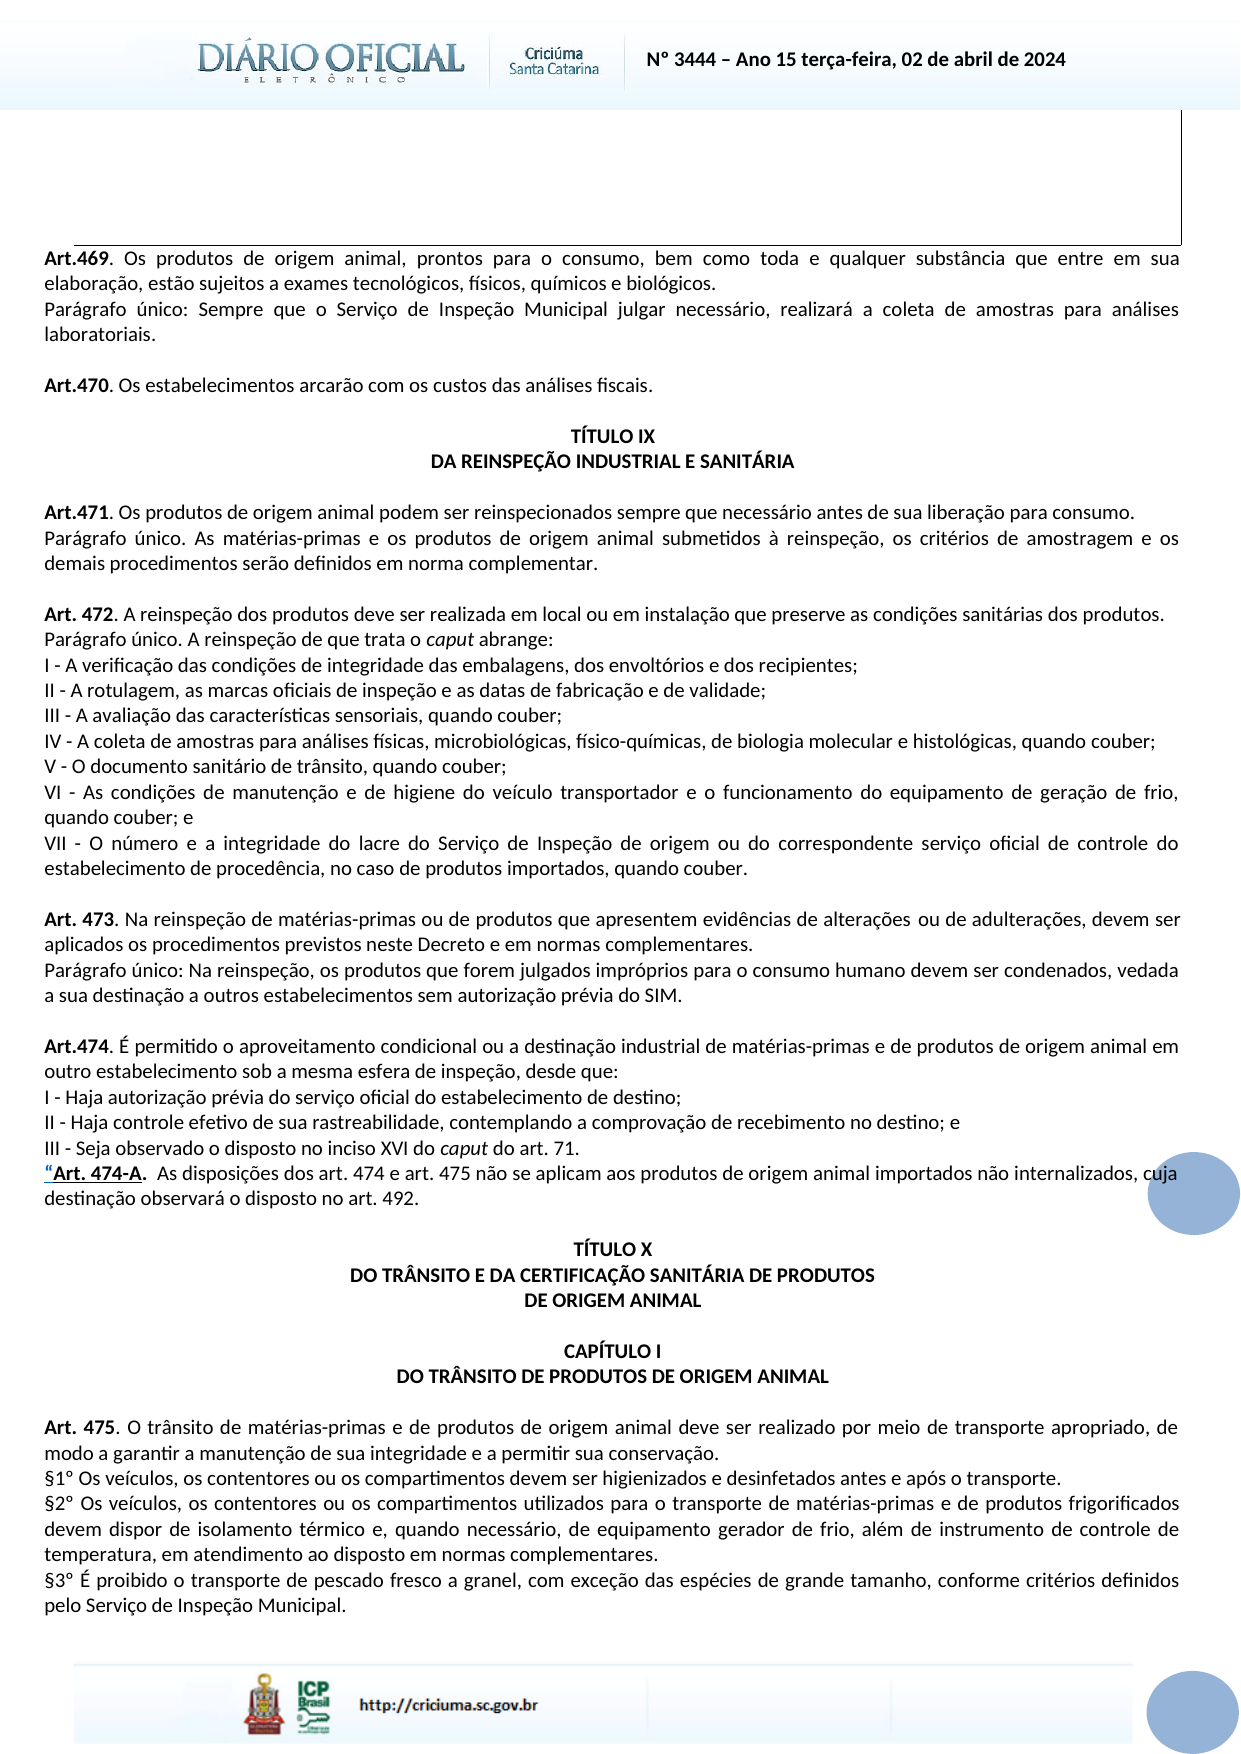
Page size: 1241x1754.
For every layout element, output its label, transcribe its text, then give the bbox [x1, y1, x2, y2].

text Art.470. Os estabelecimentos arcarão com os custos das análises fiscais. [44, 372, 1181, 398]
text VI - As condições de manutenção e de higiene do veículo transportador e o funcionamento do equipamento de geração de frio, quando couber; e [44, 779, 1181, 830]
text Art. 473. Na reinspeção de matérias-primas ou de produtos que apresentem evidências de alterações ou de adulterações, devem ser aplicados os procedimentos previstos neste Decreto e em normas complementares. [44, 906, 1181, 957]
text DO TRÂNSITO E DA CERTIFICAÇÃO SANITÁRIA DE PRODUTOS [44, 1262, 1181, 1287]
text Parágrafo único. As matérias-primas e os produtos de origem animal submetidos à reinspeção, os critérios de amostragem e os demais procedimentos serão definidos em norma complementar. [44, 525, 1181, 576]
text DE ORIGEM ANIMAL [44, 1287, 1181, 1313]
text TÍTULO IX [44, 423, 1181, 448]
text Parágrafo único: Sempre que o Serviço de Inspeção Municipal julgar necessário, realizará a coleta de amostras para análises laboratoriais. [44, 296, 1181, 347]
text IV - A coleta de amostras para análises físicas, microbiológicas, físico-químicas, de biologia molecular e histológicas, quando couber; [44, 728, 1181, 753]
text I - Haja autorização prévia do serviço oficial do estabelecimento de destino; [44, 1084, 1181, 1109]
text II - A rotulagem, as marcas oficiais de inspeção e as datas de fabricação e de validade; [44, 677, 1181, 703]
text Parágrafo único: Na reinspeção, os produtos que forem julgados impróprios para o consumo humano devem ser condenados, vedada a sua destinação a outros estabelecimentos sem autorização prévia do SIM. [44, 957, 1181, 1008]
text Art.471. Os produtos de origem animal podem ser reinspecionados sempre que necessário antes de sua liberação para consumo. [44, 499, 1181, 525]
text DO TRÂNSITO DE PRODUTOS DE ORIGEM ANIMAL [44, 1363, 1181, 1389]
text §3º É proibido o transporte de pescado fresco a granel, com exceção das espécies de grande tamanho, conforme critérios definidos pelo Serviço de Inspeção Municipal. [44, 1567, 1181, 1618]
text I - A verificação das condições de integridade das embalagens, dos envoltórios e dos recipientes; [44, 652, 1181, 677]
text II - Haja controle efetivo de sua rastreabilidade, contemplando a comprovação de recebimento no destino; e [44, 1109, 1181, 1135]
text CAPÍTULO I [44, 1338, 1181, 1363]
text DA REINSPEÇÃO INDUSTRIAL E SANITÁRIA [44, 448, 1181, 474]
text III - A avaliação das características sensoriais, quando couber; [44, 703, 1181, 728]
text Art. 472. A reinspeção dos produtos deve ser realizada em local ou em instalação que preserve as condições sanitárias dos produtos. [44, 601, 1181, 626]
text V - O documento sanitário de trânsito, quando couber; [44, 753, 1181, 779]
text Art. 475. O trânsito de matérias-primas e de produtos de origem animal deve ser realizado por meio de transporte apropriado, de modo a garantir a manutenção de sua integridade e a permitir sua conservação. [44, 1414, 1181, 1465]
text III - Seja observado o disposto no inciso XVI do caput do art. 71. [44, 1135, 1181, 1160]
text VII - O número e a integridade do lacre do Serviço de Inspeção de origem ou do correspondente serviço oficial de controle do estabelecimento de procedência, no caso de produtos importados, quando couber. [44, 830, 1181, 881]
text Art.469. Os produtos de origem animal, prontos para o consumo, bem como toda e qualquer substância que entre em sua elaboração, estão sujeitos a exames tecnológicos, físicos, químicos e biológicos. [44, 245, 1181, 296]
text Art.474. É permitido o aproveitamento condicional ou a destinação industrial de matérias-primas e de produtos de origem animal em outro estabelecimento sob a mesma esfera de inspeção, desde que: [44, 1033, 1181, 1084]
text §2º Os veículos, os contentores ou os compartimentos utilizados para o transporte de matérias-primas e de produtos frigorificados devem dispor de isolamento térmico e, quando necessário, de equipamento gerador de frio, além de instrumento de controle de temperatura, em atendimento ao disposto em normas complementares. [44, 1491, 1181, 1567]
text Parágrafo único. A reinspeção de que trata o caput abrange: [44, 626, 1181, 652]
text §1º Os veículos, os contentores ou os compartimentos devem ser higienizados e desinfetados antes e após o transporte. [44, 1465, 1181, 1491]
text TÍTULO X [44, 1236, 1181, 1262]
text “Art. 474-A. As disposições dos art. 474 e art. 475 não se aplicam aos produtos de origem animal importados não internalizados, cuja destinação observará o disposto no art. 492. [44, 1160, 1165, 1211]
